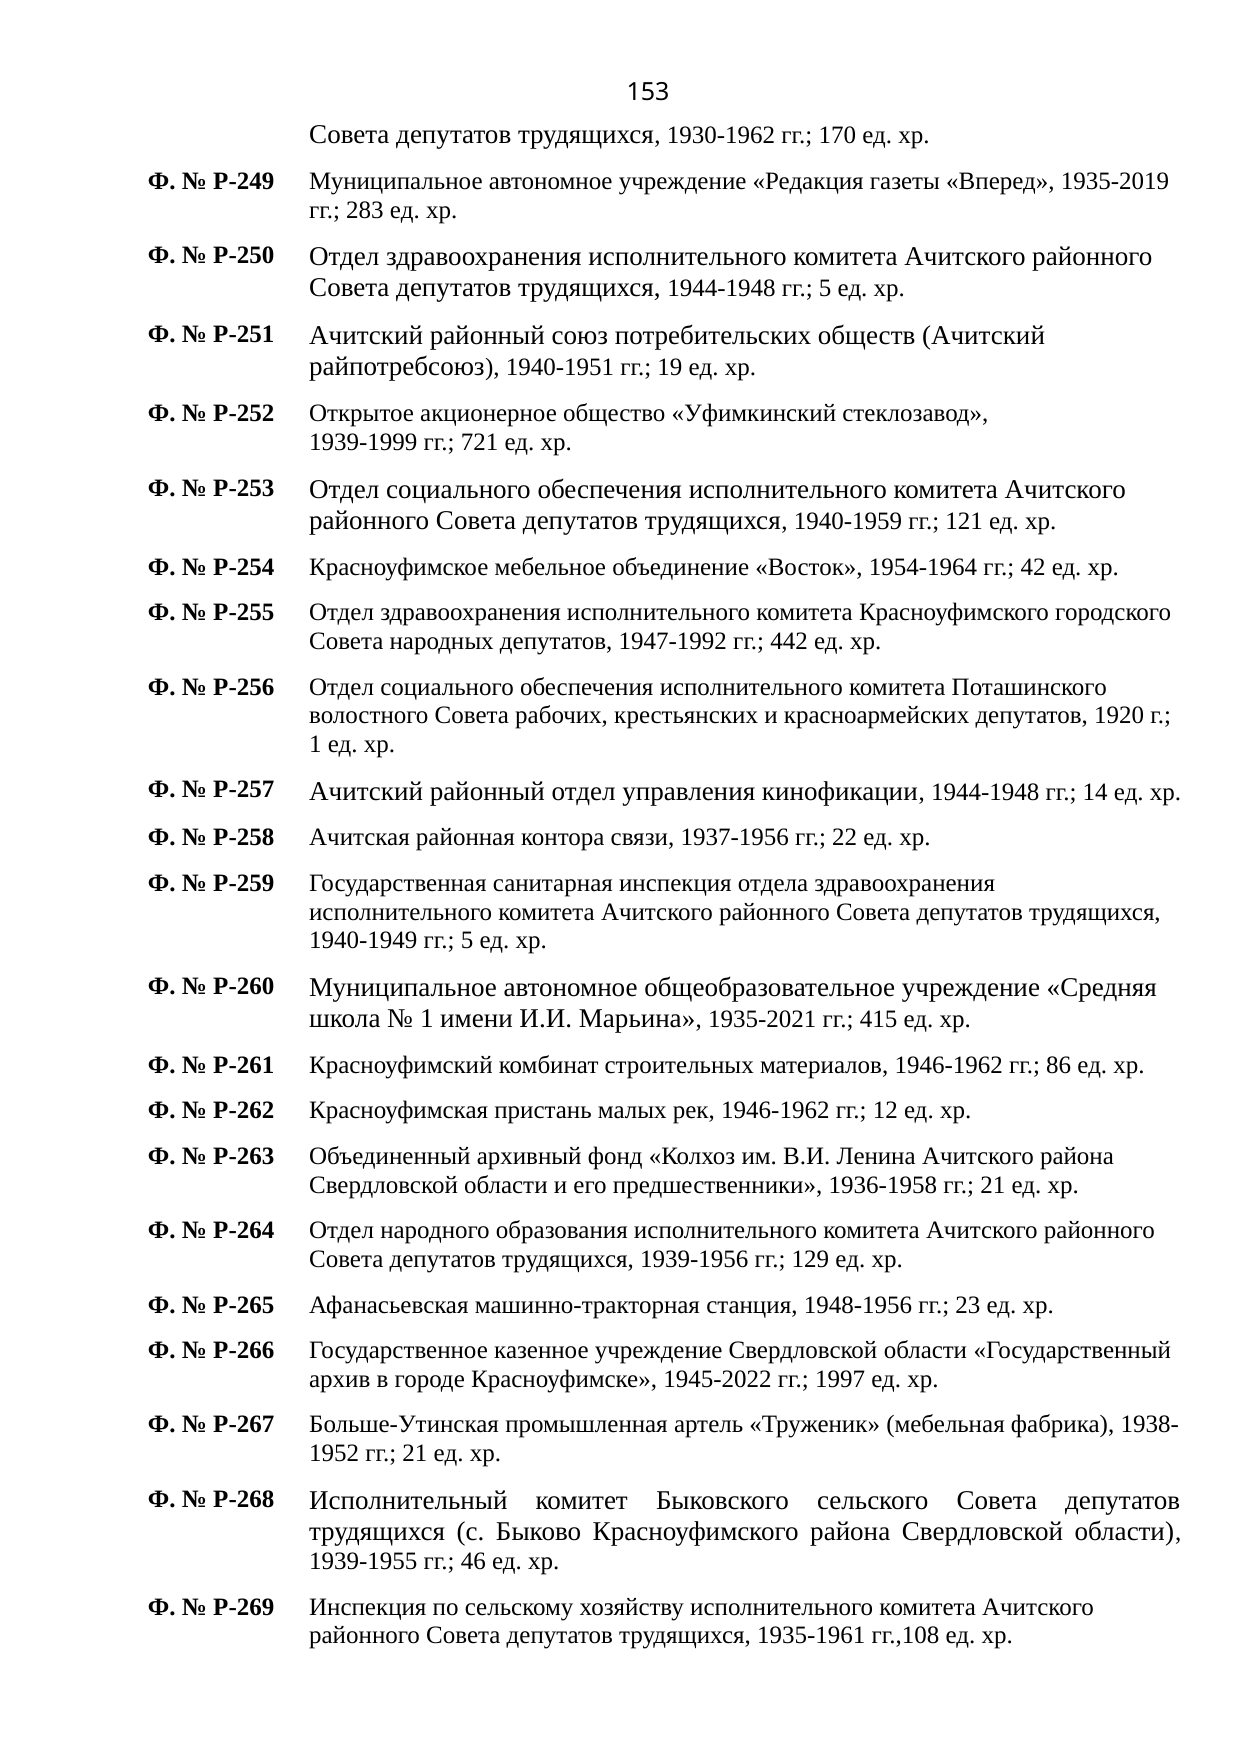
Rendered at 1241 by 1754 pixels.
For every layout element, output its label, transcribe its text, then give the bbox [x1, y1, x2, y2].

table_cell Ачитский районный союз потребительских обществ (Ачитский райпотребсоюз), 1940-1951 гг.; 19 ед. хр. [298, 319, 1192, 398]
table_cell Красноуфимская пристань малых рек, 1946-1962 гг.; 12 ед. хр. [298, 1096, 1192, 1141]
table_cell Ф. № Р-249 [136, 166, 298, 240]
table_cell Больше-Утинская промышленная артель «Труженик» (мебельная фабрика), 1938-1952 гг.; 21 ед. хр. [298, 1410, 1192, 1484]
table_cell Отдел социального обеспечения исполнительного комитета Поташинского волостного Совета рабочих, крестьянских и красноармейских депутатов, 1920 г.; 1 ед. хр. [298, 672, 1192, 774]
table_cell Совета депутатов трудящихся, 1930-1962 гг.; 170 ед. хр. [298, 118, 1192, 166]
table_cell Красноуфимский комбинат строительных материалов, 1946-1962 гг.; 86 ед. хр. [298, 1050, 1192, 1096]
table_cell Отдел здравоохранения исполнительного комитета Красноуфимского городского Совета народных депутатов, 1947-1992 гг.; 442 ед. хр. [298, 597, 1192, 672]
table_cell Ф. № Р-266 [136, 1335, 298, 1409]
table_cell Ачитская районная контора связи, 1937-1956 гг.; 22 ед. хр. [298, 823, 1192, 868]
table_cell Ф. № Р-262 [136, 1096, 298, 1141]
table_cell Ф. № Р-254 [136, 552, 298, 597]
table_cell Ф. № Р-261 [136, 1050, 298, 1096]
table_cell Ф. № Р-255 [136, 597, 298, 672]
table_cell Муниципальное автономное учреждение «Редакция газеты «Вперед», 1935-2019 гг.; 283 ед. хр. [298, 166, 1192, 240]
table_cell Ф. № Р-267 [136, 1410, 298, 1484]
table_cell Ф. № Р-259 [136, 868, 298, 971]
table_cell Ф. № Р-251 [136, 319, 298, 398]
table_cell Муниципальное автономное общеобразовательное учреждение «Средняя школа № 1 имени И.И. Марьина», 1935-2021 гг.; 415 ед. хр. [298, 971, 1192, 1050]
table_cell Красноуфимское мебельное объединение «Восток», 1954-1964 гг.; 42 ед. хр. [298, 552, 1192, 597]
table_cell Ф. № Р-260 [136, 971, 298, 1050]
table_cell Ф. № Р-250 [136, 240, 298, 319]
table_cell Отдел народного образования исполнительного комитета Ачитского районного Совета депутатов трудящихся, 1939-1956 гг.; 129 ед. хр. [298, 1215, 1192, 1290]
table_cell Ф. № Р-252 [136, 399, 298, 473]
table_cell [136, 118, 298, 166]
table_cell Инспекция по сельскому хозяйству исполнительного комитета Ачитского районного Совета депутатов трудящихся, 1935-1961 гг.,108 ед. хр. [298, 1592, 1192, 1666]
table_cell Ф. № Р-269 [136, 1592, 298, 1666]
table_cell Афанасьевская машинно-тракторная станция, 1948-1956 гг.; 23 ед. хр. [298, 1290, 1192, 1335]
table_cell Ачитский районный отдел управления кинофикации, 1944-1948 гг.; 14 ед. хр. [298, 775, 1192, 822]
table_cell Ф. № Р-263 [136, 1141, 298, 1215]
table_cell Открытое акционерное общество «Уфимкинский стеклозавод», 1939-1999 гг.; 721 ед. хр. [298, 399, 1192, 473]
table_cell Ф. № Р-253 [136, 473, 298, 552]
table_cell Объединенный архивный фонд «Колхоз им. В.И. Ленина Ачитского района Свердловской области и его предшественники», 1936-1958 гг.; 21 ед. хр. [298, 1141, 1192, 1215]
table_cell Государственное казенное учреждение Свердловской области «Государственный архив в городе Красноуфимске», 1945-2022 гг.; 1997 ед. хр. [298, 1335, 1192, 1409]
table_cell Государственная санитарная инспекция отдела здравоохранения исполнительного комитета Ачитского районного Совета депутатов трудящихся, 1940-1949 гг.; 5 ед. хр. [298, 868, 1192, 971]
table_cell Исполнительный комитет Быковского сельского Совета депутатов трудящихся (с. Быково Красноуфимского района Свердловской области), 1939-1955 гг.; 46 ед. хр. [298, 1484, 1192, 1592]
table_cell Отдел здравоохранения исполнительного комитета Ачитского районного Совета депутатов трудящихся, 1944-1948 гг.; 5 ед. хр. [298, 240, 1192, 319]
table_cell Ф. № Р-265 [136, 1290, 298, 1335]
table_cell Ф. № Р-256 [136, 672, 298, 774]
table_cell Ф. № Р-268 [136, 1484, 298, 1592]
table_cell Ф. № Р-257 [136, 775, 298, 822]
table_cell Отдел социального обеспечения исполнительного комитета Ачитского районного Совета депутатов трудящихся, 1940-1959 гг.; 121 ед. хр. [298, 473, 1192, 552]
table_cell Ф. № Р-264 [136, 1215, 298, 1290]
table_cell Ф. № Р-258 [136, 823, 298, 868]
